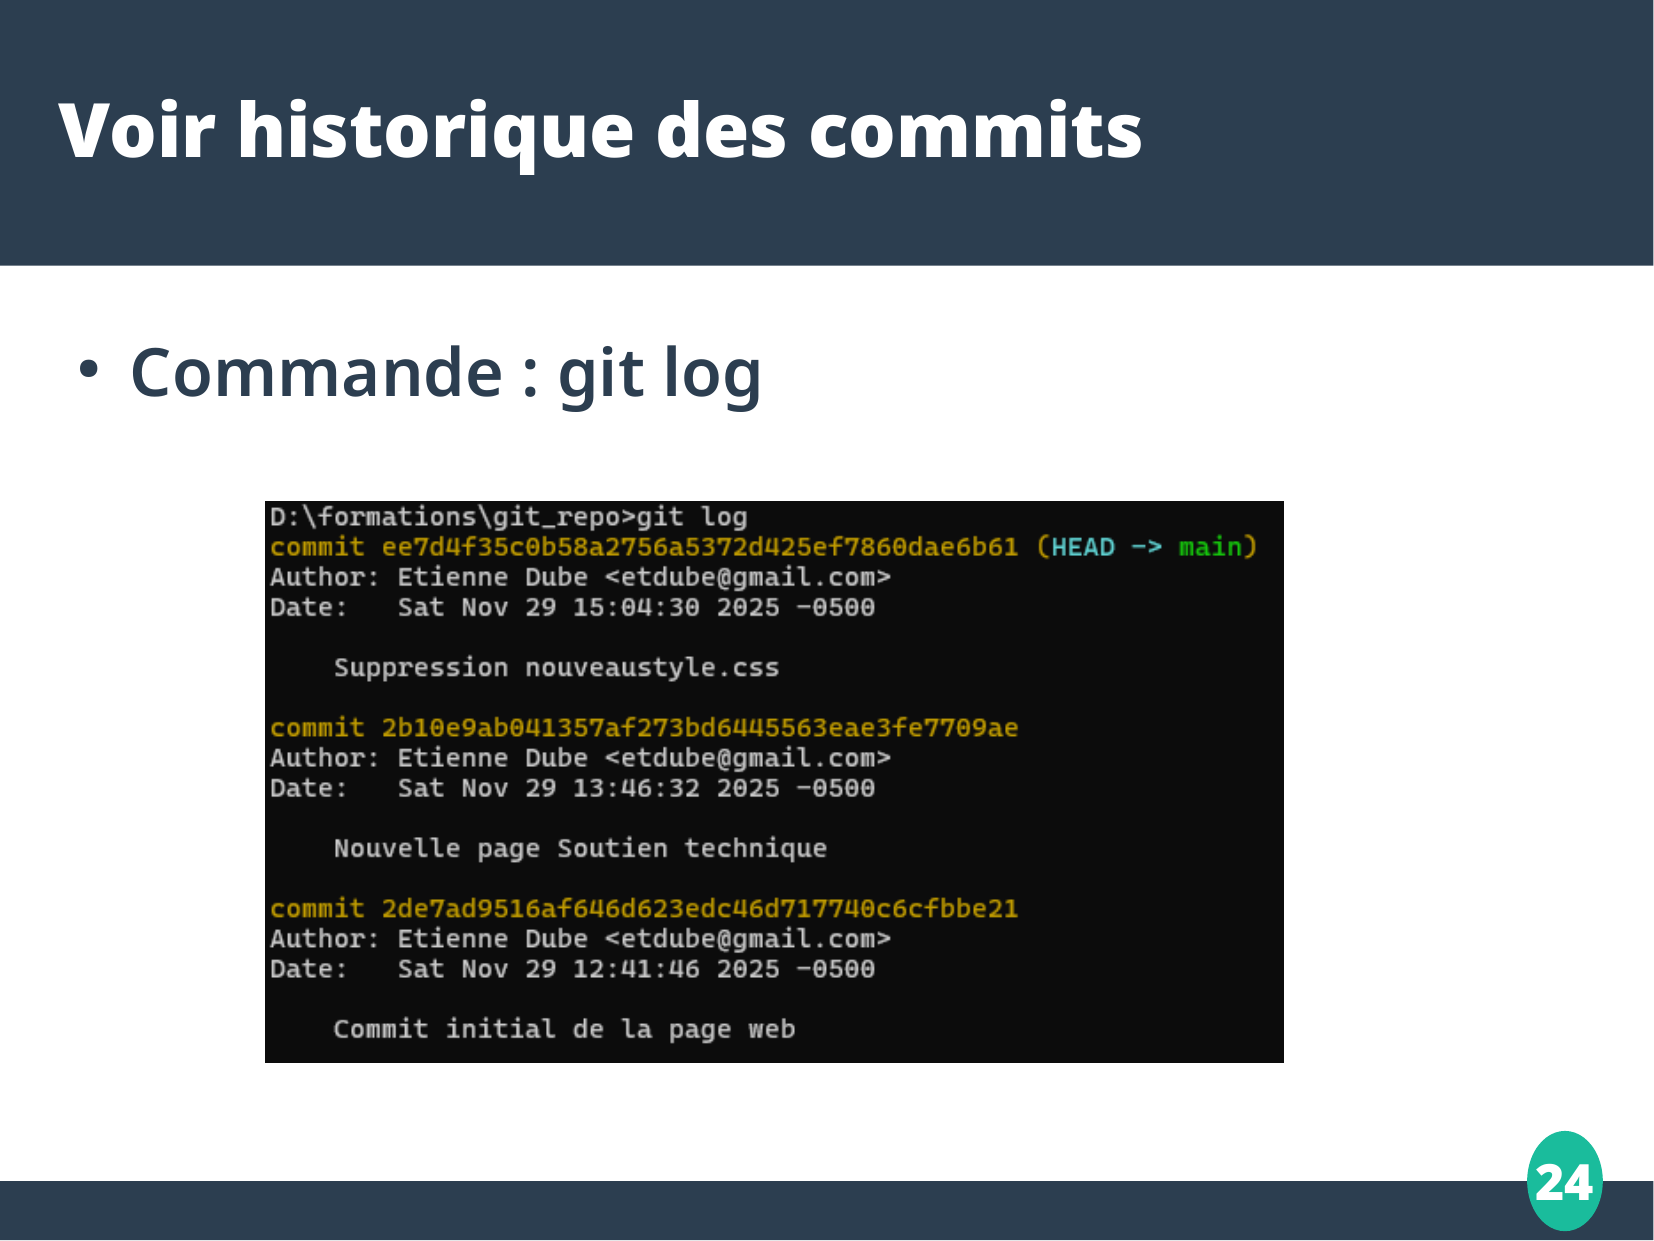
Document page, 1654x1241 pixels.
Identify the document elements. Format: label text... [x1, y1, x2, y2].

list Commande : git log [59, 324, 1595, 443]
picture [265, 501, 1284, 1063]
title Voir historique des commits [59, 49, 1595, 207]
